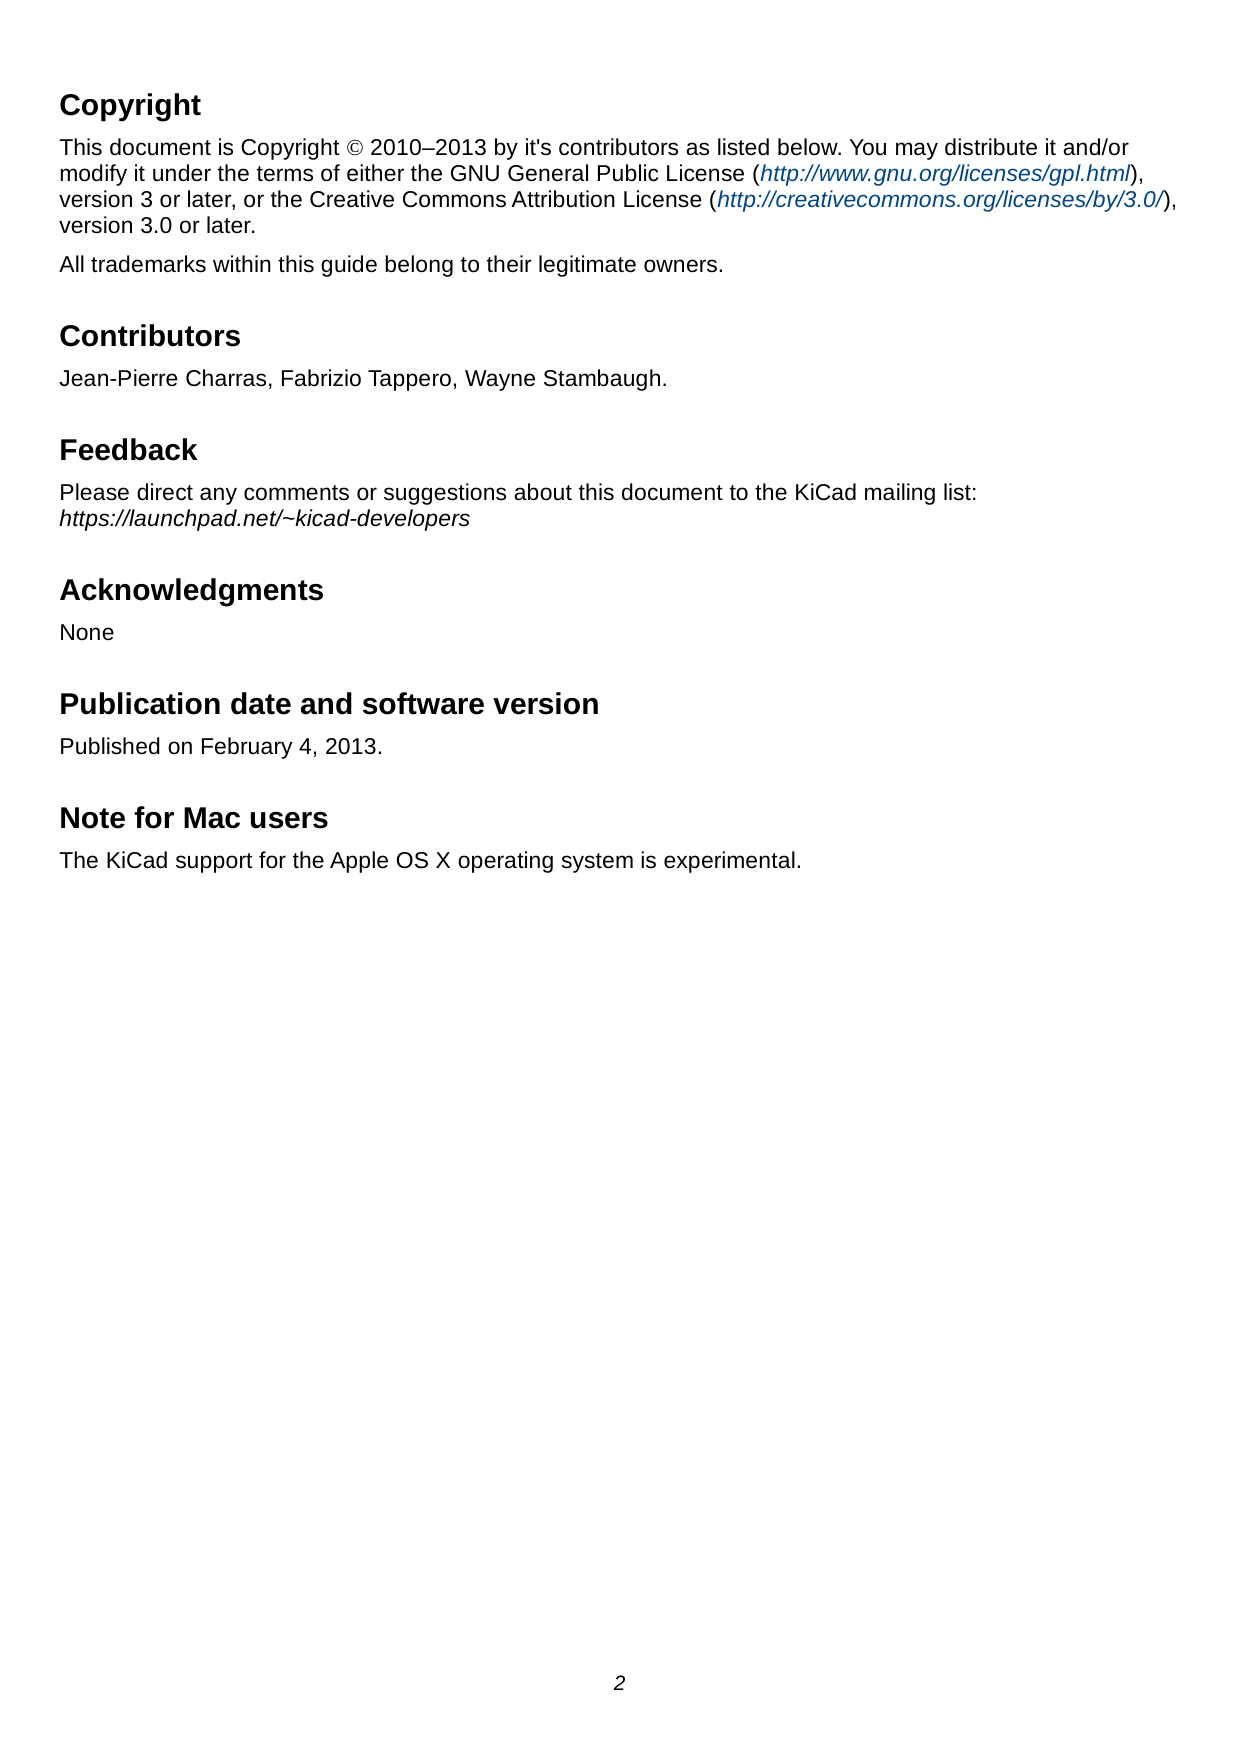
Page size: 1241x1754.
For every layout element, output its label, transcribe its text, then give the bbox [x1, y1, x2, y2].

text This document is Copyright © 2010–2013 by it's contributors as listed below. You may distribute it and/or modify it under the terms of either the GNU General Public License (http://www.gnu.org/licenses/gpl.html), version 3 or later, or the Creative Commons Attribution License (http://creativecommons.org/licenses/by/3.0/), version 3.0 or later. [59, 134, 1181, 239]
text Copyright [59, 88, 1181, 122]
text The KiCad support for the Apple OS X operating system is experimental. [59, 847, 1181, 873]
text Please direct any comments or suggestions about this document to the KiCad mailing list: https://launchpad.net/~kicad-developers [59, 479, 1181, 531]
text Contributors [59, 319, 1181, 353]
text Acknowledgments [59, 573, 1181, 607]
text All trademarks within this guide belong to their legitimate owners. [59, 251, 1181, 277]
text Published on February 4, 2013. [59, 733, 1181, 759]
text None [59, 619, 1181, 645]
text Publication date and software version [59, 687, 1181, 721]
text Feedback [59, 433, 1181, 467]
text Note for Mac users [59, 801, 1181, 834]
text Jean-Pierre Charras, Fabrizio Tappero, Wayne Stambaugh. [59, 365, 1181, 391]
